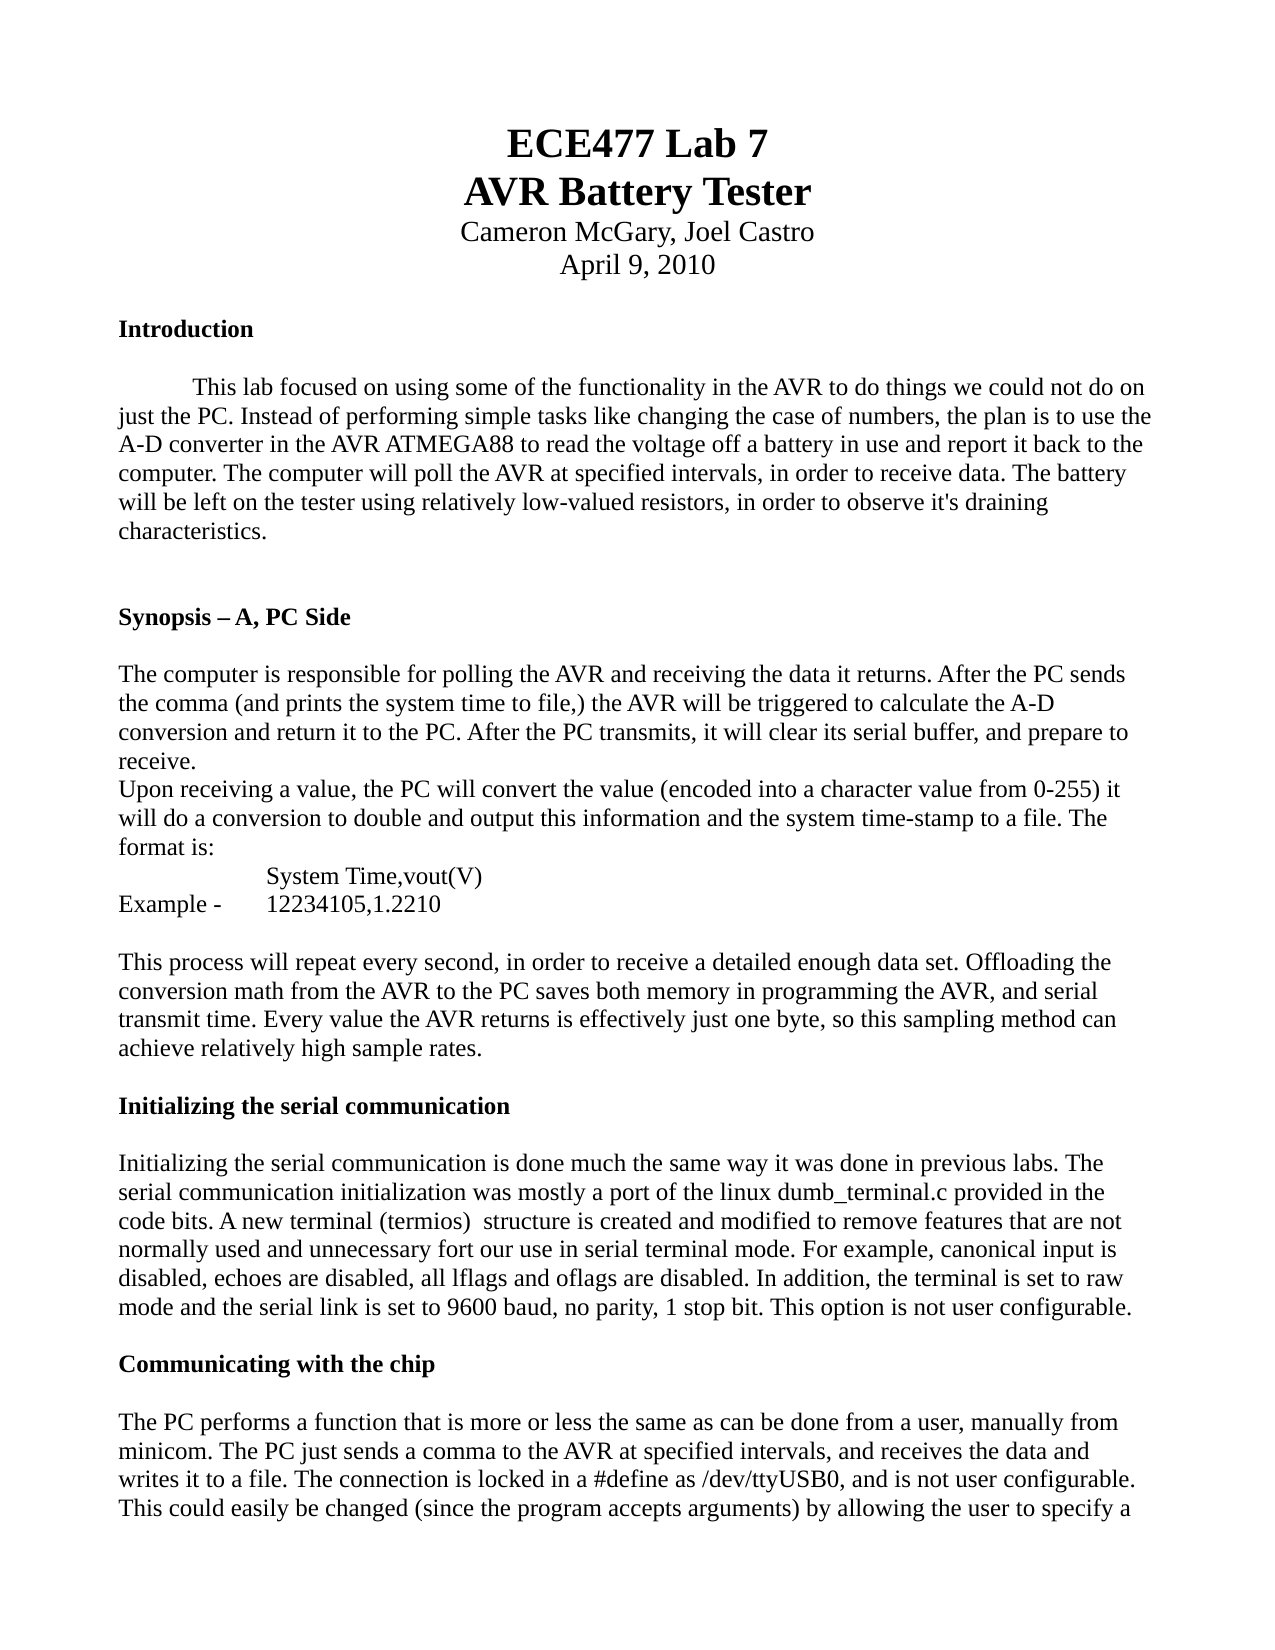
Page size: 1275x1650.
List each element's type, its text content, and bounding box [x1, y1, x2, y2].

text The computer is responsible for polling the AVR and receiving the data it returns. After the PC sends the comma (and prints the system time to file,) the AVR will be triggered to calculate the A-D conversion and return it to the PC. After the PC transmits, it will clear its serial buffer, and prepare to receive. [118, 659, 1157, 774]
text ECE477 Lab 7 [118, 118, 1157, 166]
text April 9, 2010 [118, 247, 1157, 281]
text This process will repeat every second, in order to receive a detailed enough data set. Offloading the conversion math from the AVR to the PC saves both memory in programming the AVR, and serial transmit time. Every value the AVR returns is effectively just one byte, so this sampling method can achieve relatively high sample rates. [118, 947, 1157, 1062]
text AVR Battery Tester [118, 166, 1157, 214]
text Communicating with the chip [118, 1349, 1157, 1378]
text Introduction [118, 314, 1157, 343]
text Example - 12234105,1.2210 [118, 889, 1157, 918]
text Initializing the serial communication [118, 1091, 1157, 1119]
text The PC performs a function that is more or less the same as can be done from a user, manually from minicom. The PC just sends a comma to the AVR at specified intervals, and receives the data and writes it to a file. The connection is locked in a #define as /dev/ttyUSB0, and is not user configurable. This could easily be changed (since the program accepts arguments) by allowing the user to specify a [118, 1407, 1157, 1522]
text Cameron McGary, Joel Castro [118, 214, 1157, 247]
text Initializing the serial communication is done much the same way it was done in previous labs. The serial communication initialization was mostly a port of the linux dumb_terminal.c provided in the code bits. A new terminal (termios) structure is created and modified to remove features that are not normally used and unnecessary fort our use in serial terminal mode. For example, canonical input is disabled, echoes are disabled, all lflags and oflags are disabled. In addition, the terminal is set to raw mode and the serial link is set to 9600 baud, no parity, 1 stop bit. This option is not user configurable. [118, 1148, 1157, 1321]
text This lab focused on using some of the functionality in the AVR to do things we could not do on just the PC. Instead of performing simple tasks like changing the case of numbers, the plan is to use the A-D converter in the AVR ATMEGA88 to read the voltage off a battery in use and report it back to the computer. The computer will poll the AVR at specified intervals, in order to receive data. The battery will be left on the tester using relatively low-valued resistors, in order to observe it's draining characteristics. [118, 372, 1157, 544]
text System Time,vout(V) [118, 861, 1157, 889]
text Synopsis – A, PC Side [118, 602, 1157, 631]
text Upon receiving a value, the PC will convert the value (encoded into a character value from 0-255) it will do a conversion to double and output this information and the system time-stamp to a file. The format is: [118, 774, 1157, 861]
